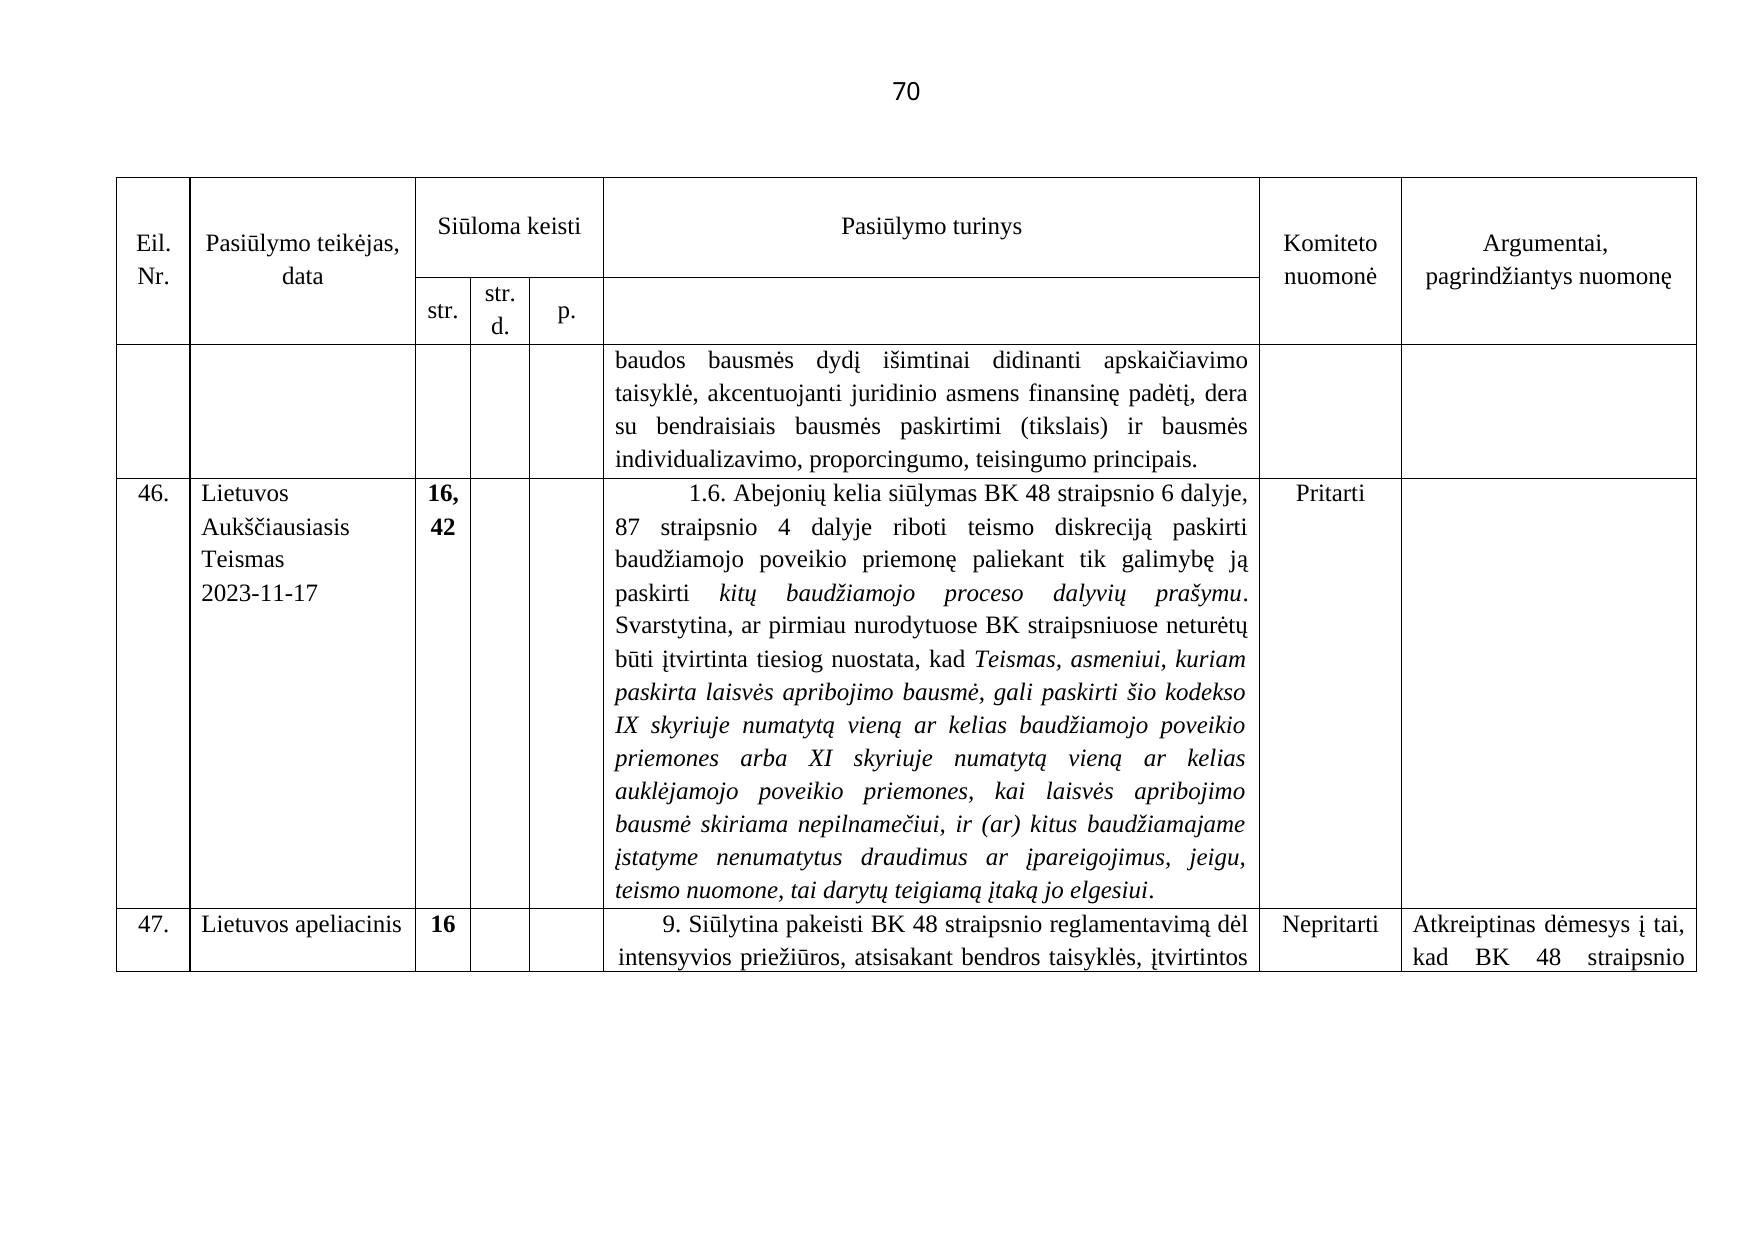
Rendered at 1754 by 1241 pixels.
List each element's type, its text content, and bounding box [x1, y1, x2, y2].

table_cell [117, 345, 189, 477]
table_cell [471, 909, 529, 971]
table_header Eil. Nr. [117, 178, 189, 344]
table_cell [1402, 345, 1696, 477]
table_cell [530, 479, 603, 908]
table_header Pasiūlymo turinys [604, 178, 1259, 277]
table_cell [471, 345, 529, 477]
table_header Pasiūlymo teikėjas, data [191, 178, 415, 344]
table_cell [530, 909, 603, 971]
table_cell p. [530, 278, 603, 344]
table_cell [471, 479, 529, 908]
table_cell Lietuvos Aukščiausiasis Teismas 2023-11-17 [191, 479, 415, 908]
table_cell str. d. [471, 278, 529, 344]
table_cell 47. [117, 909, 189, 971]
table_cell [604, 278, 1259, 344]
table_cell Lietuvos apeliacinis [191, 909, 415, 971]
table_header Argumentai, pagrindžiantys nuomonę [1402, 178, 1696, 344]
table_cell 1.6. Abejonių kelia siūlymas BK 48 straipsnio 6 dalyje, 87 straipsnio 4 dalyje riboti teismo diskreciją paskirti baudžiamojo poveikio priemonę paliekant tik galimybę ją paskirti kitų baudžiamojo proceso dalyvių prašymu. Svarstytina, ar pirmiau nurodytuose BK straipsniuose neturėtų būti įtvirtinta tiesiog nuostata, kad Teismas, asmeniui, kuriam paskirta laisvės apribojimo bausmė, gali paskirti šio kodekso IX skyriuje numatytą vieną ar kelias baudžiamojo poveikio priemones arba XI skyriuje numatytą vieną ar kelias auklėjamojo poveikio priemones, kai laisvės apribojimo bausmė skiriama nepilnamečiui, ir (ar) kitus baudžiamajame įstatyme nenumatytus draudimus ar įpareigojimus, jeigu, teismo nuomone, tai darytų teigiamą įtaką jo elgesiui. [604, 479, 1259, 908]
table_cell Atkreiptinas dėmesys į tai, kad BK 48 straipsnio [1402, 909, 1696, 971]
table_cell [416, 345, 470, 477]
table_cell 46. [117, 479, 189, 908]
table_header Siūloma keisti [416, 178, 603, 277]
table_cell 16, 42 [416, 479, 470, 908]
table_cell Pritarti [1260, 479, 1401, 908]
table_cell Nepritarti [1260, 909, 1401, 971]
table_cell [1260, 345, 1401, 477]
table_cell 9. Siūlytina pakeisti BK 48 straipsnio reglamentavimą dėl intensyvios priežiūros, atsisakant bendros taisyklės, įtvirtintos [604, 909, 1259, 971]
table_cell [1402, 479, 1696, 908]
table_header Komiteto nuomonė [1260, 178, 1401, 344]
table_cell str. [416, 278, 470, 344]
table_cell [530, 345, 603, 477]
table_cell 16 [416, 909, 470, 971]
table_cell baudos bausmės dydį išimtinai didinanti apskaičiavimo taisyklė, akcentuojanti juridinio asmens finansinę padėtį, dera su bendraisiais bausmės paskirtimi (tikslais) ir bausmės individualizavimo, proporcingumo, teisingumo principais. [604, 345, 1259, 477]
table_cell [191, 345, 415, 477]
